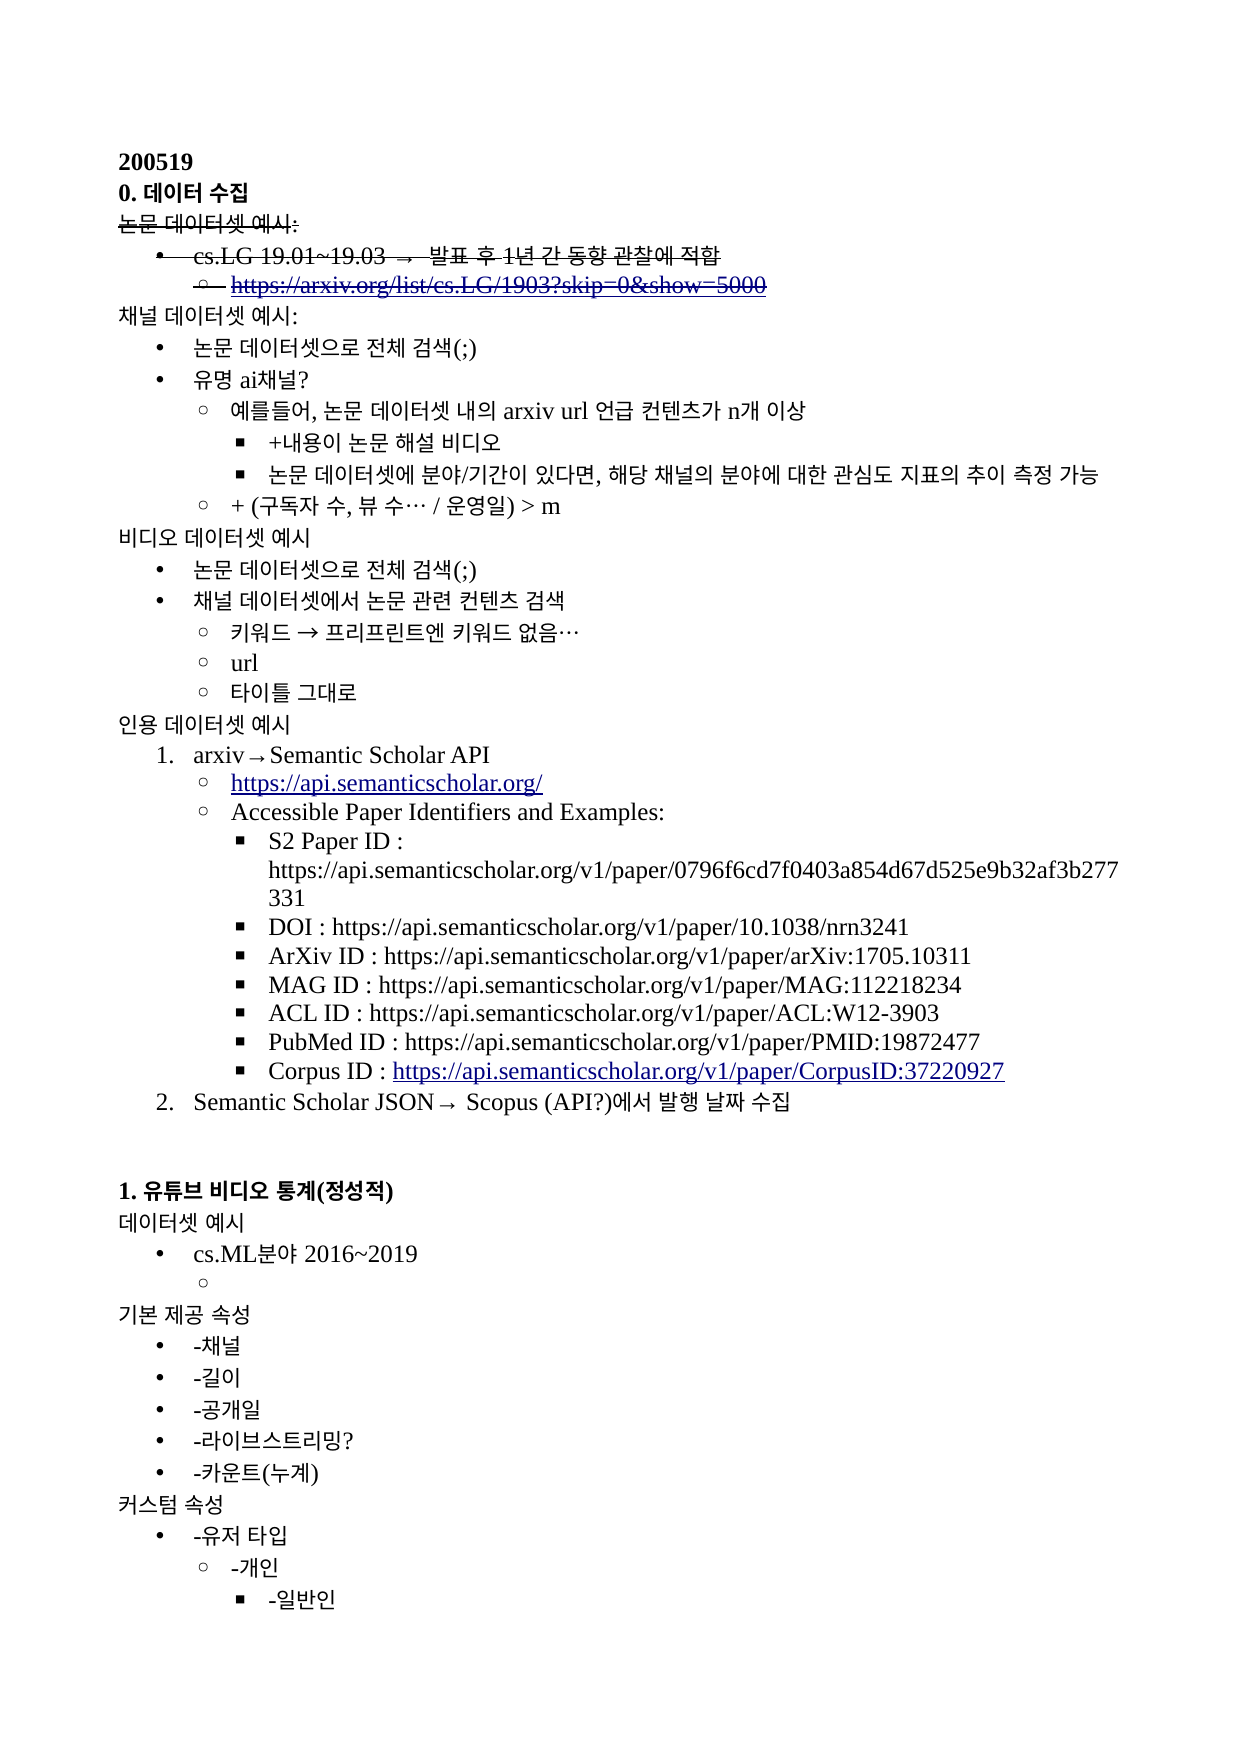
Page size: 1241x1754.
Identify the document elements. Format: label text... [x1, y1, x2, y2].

list arxiv→Semantic Scholar API [156, 740, 1122, 768]
list 유명 ai채널? [156, 363, 1122, 394]
list -채널 [156, 1329, 1122, 1361]
list + (구독자 수, 뷰 수… / 운영일) > m [193, 489, 1122, 521]
list S2 Paper ID : https://api.semanticscholar.org/v1/paper/0796f6cd7f0403a854d67d525e9b32af3b277331 [231, 826, 1122, 912]
list 타이틀 그대로 [193, 676, 1122, 708]
list -라이브스트리밍? [156, 1424, 1122, 1456]
text 논문 데이터셋 예시: [118, 207, 1122, 239]
text 0. 데이터 수집 [118, 176, 1122, 207]
text 데이터셋 예시 [118, 1206, 1122, 1237]
text 200519 [118, 147, 1122, 176]
list -카운트(누계) [156, 1456, 1122, 1488]
list cs.LG 19.01~19.03 → 발표 후 1년 간 동향 관찰에 적합 [156, 239, 1122, 271]
list -개인 [193, 1551, 1122, 1583]
list -길이 [156, 1361, 1122, 1393]
list 키워드 → 프리프린트엔 키워드 없음… [193, 616, 1122, 648]
list +내용이 논문 해설 비디오 [231, 426, 1122, 458]
list PubMed ID : https://api.semanticscholar.org/v1/paper/PMID:19872477 [231, 1027, 1122, 1056]
text 기본 제공 속성 [118, 1298, 1122, 1329]
list 예를들어, 논문 데이터셋 내의 arxiv url 언급 컨텐츠가 n개 이상 [193, 394, 1122, 426]
list 논문 데이터셋으로 전체 검색(;) [156, 553, 1122, 584]
list Corpus ID : https://api.semanticscholar.org/v1/paper/CorpusID:37220927 [231, 1056, 1122, 1085]
list https://arxiv.org/list/cs.LG/1903?skip=0&show=5000 [193, 271, 1122, 299]
list MAG ID : https://api.semanticscholar.org/v1/paper/MAG:112218234 [231, 970, 1122, 998]
list 논문 데이터셋으로 전체 검색(;) [156, 331, 1122, 363]
text 커스텀 속성 [118, 1488, 1122, 1519]
list 채널 데이터셋에서 논문 관련 컨텐츠 검색 [156, 584, 1122, 616]
list ACL ID : https://api.semanticscholar.org/v1/paper/ACL:W12-3903 [231, 998, 1122, 1027]
text 채널 데이터셋 예시: [118, 299, 1122, 331]
list -공개일 [156, 1393, 1122, 1424]
list 논문 데이터셋에 분야/기간이 있다면, 해당 채널의 분야에 대한 관심도 지표의 추이 측정 가능 [231, 458, 1122, 489]
text 1. 유튜브 비디오 통계(정성적) [118, 1174, 1122, 1206]
text 인용 데이터셋 예시 [118, 708, 1122, 740]
list ArXiv ID : https://api.semanticscholar.org/v1/paper/arXiv:1705.10311 [231, 941, 1122, 970]
list -일반인 [231, 1583, 1122, 1614]
list cs.ML분야 2016~2019 [156, 1237, 1122, 1269]
list DOI : https://api.semanticscholar.org/v1/paper/10.1038/nrn3241 [231, 912, 1122, 941]
list url [193, 648, 1122, 676]
list https://api.semanticscholar.org/ [193, 768, 1122, 797]
list Semantic Scholar JSON→ Scopus (API?)에서 발행 날짜 수집 [156, 1085, 1122, 1116]
list -유저 타입 [156, 1519, 1122, 1551]
text 비디오 데이터셋 예시 [118, 521, 1122, 553]
list Accessible Paper Identifiers and Examples: [193, 797, 1122, 826]
